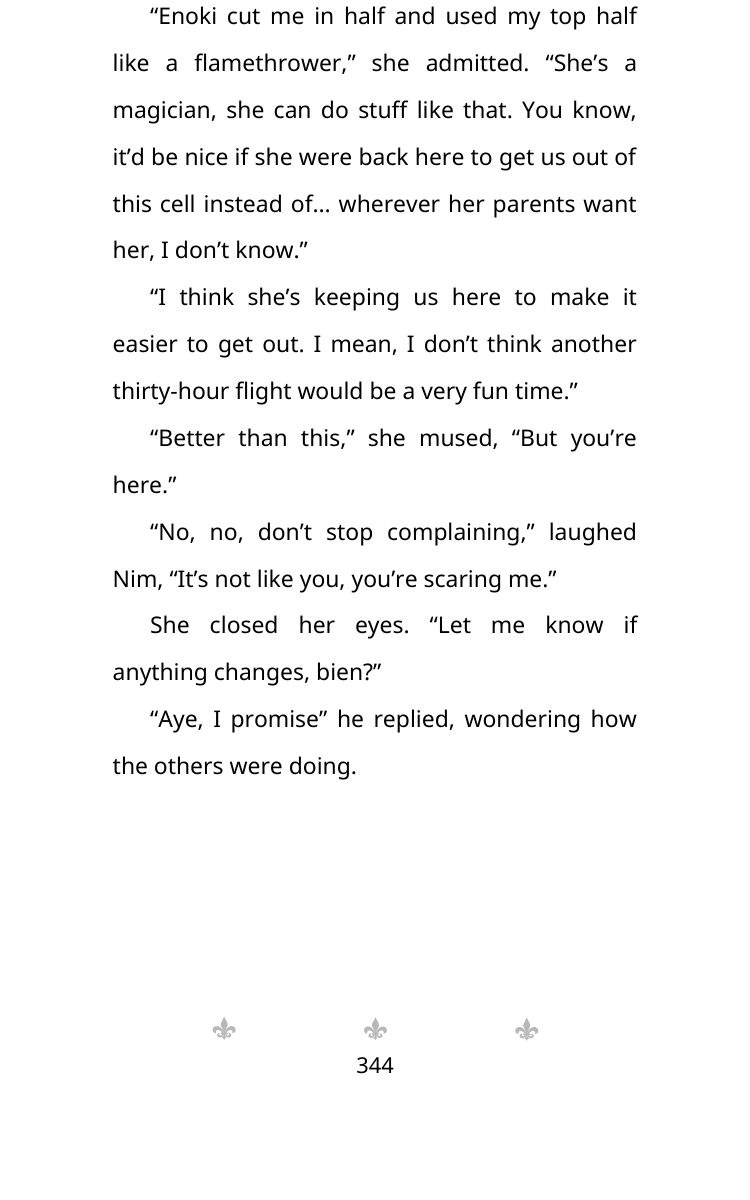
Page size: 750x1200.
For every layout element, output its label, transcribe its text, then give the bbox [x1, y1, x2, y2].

text “I think she’s keeping us here to make it easier to get out. I mean, I don’t think another thirty-hour flight would be a very fun time.” [112, 281, 637, 406]
text “Enoki cut me in half and used my top half like a flamethrower,” she admitted. “She’s a magician, she can do stuff like that. You know, it’d be nice if she were back here to get us out of this cell instead of… wherever her parents want her, I don’t know.” [112, 0, 637, 266]
text She closed her eyes. “Let me know if anything changes, bien?” [112, 609, 637, 687]
text “Better than this,” she mused, “But you’re here.” [112, 422, 637, 500]
text “No, no, don’t stop complaining,” laughed Nim, “It’s not like you, you’re scaring me.” [112, 516, 637, 594]
text “Aye, I promise” he replied, wondering how the others were doing. [112, 703, 637, 781]
